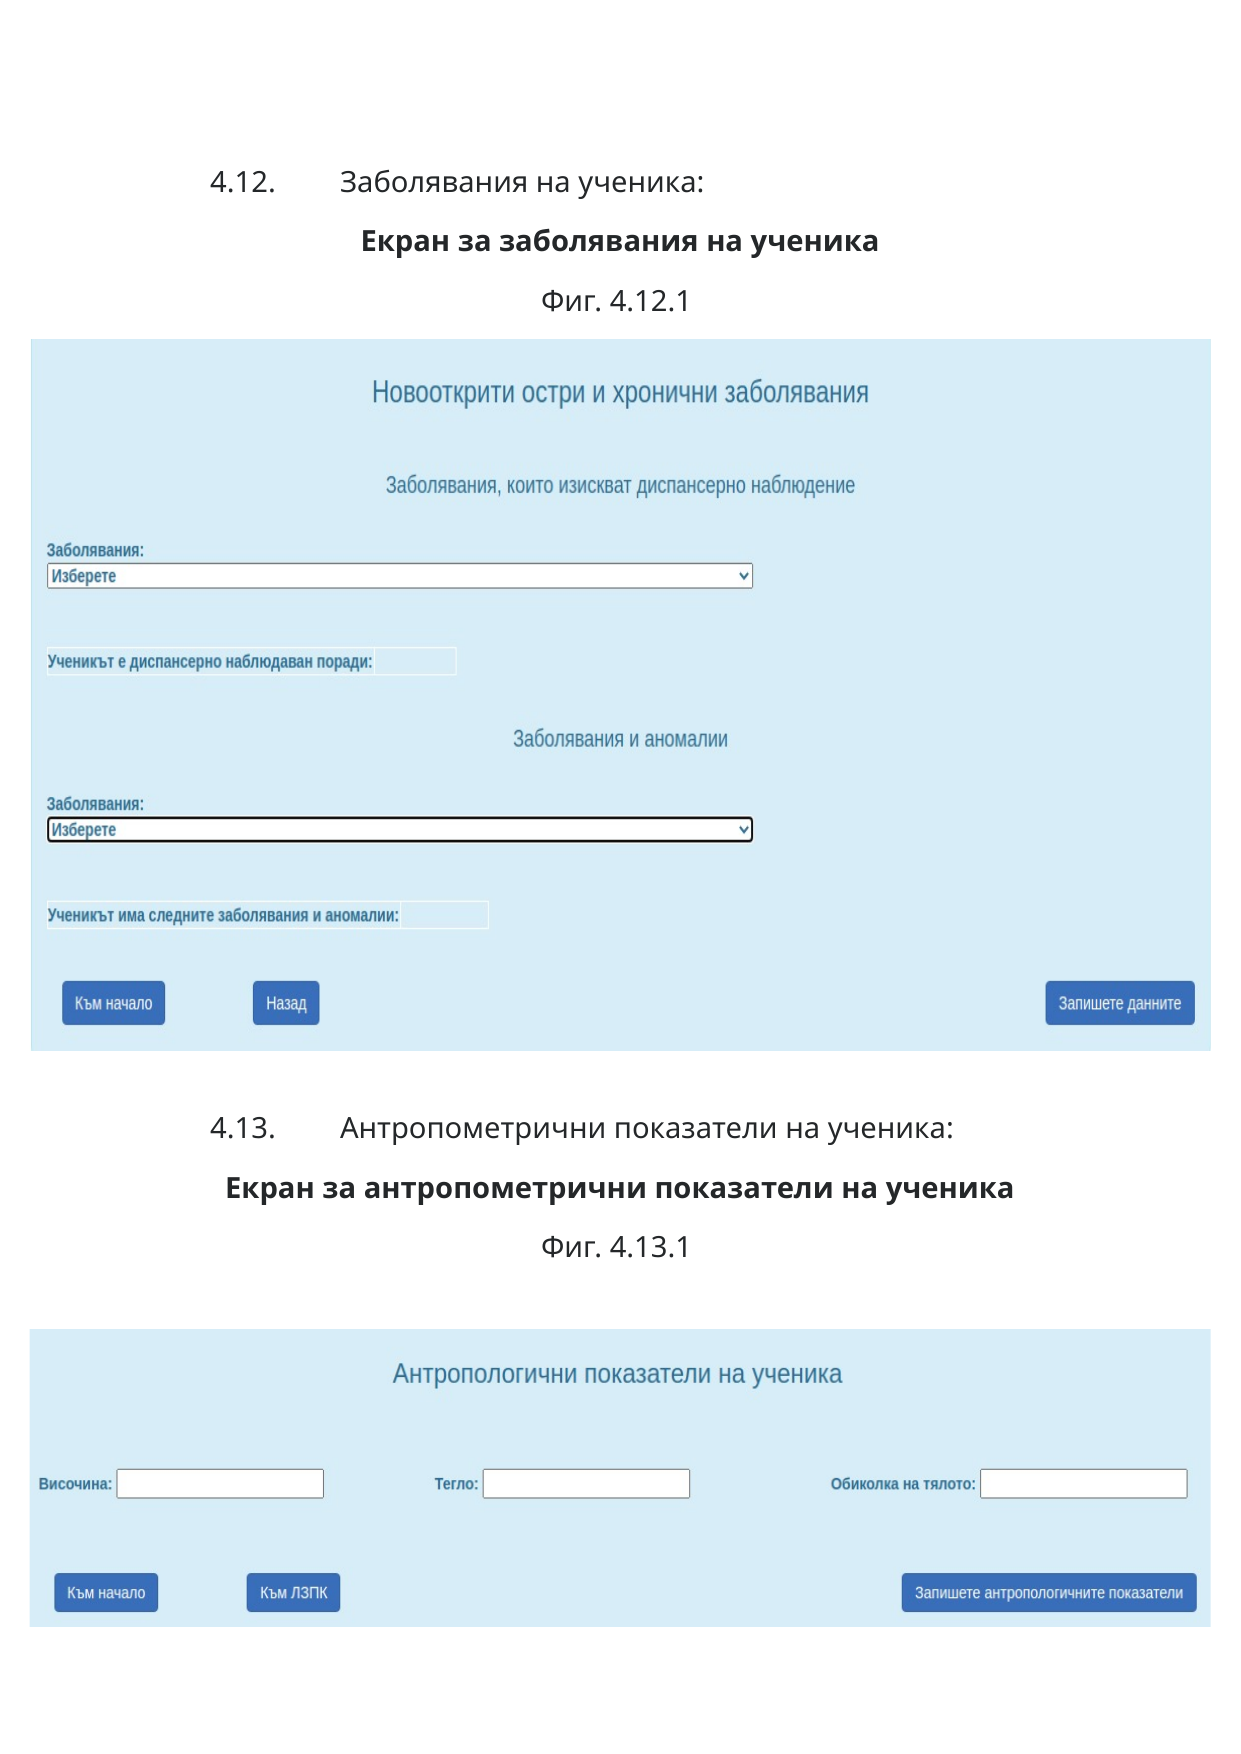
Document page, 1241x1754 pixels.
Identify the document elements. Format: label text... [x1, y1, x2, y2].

text Фиг. 4.13.1 [118, 1227, 1122, 1266]
text Екран за антропометрични показатели на ученика [118, 1167, 1122, 1207]
picture [29, 339, 1211, 1051]
list Антропометрични показатели на ученика: [127, 1108, 1122, 1147]
text Фиг. 4.12.1 [118, 280, 1122, 320]
picture [29, 1329, 1211, 1627]
list Заболявания на ученика: [127, 161, 1122, 201]
text Екран за заболявания на ученика [118, 221, 1122, 260]
